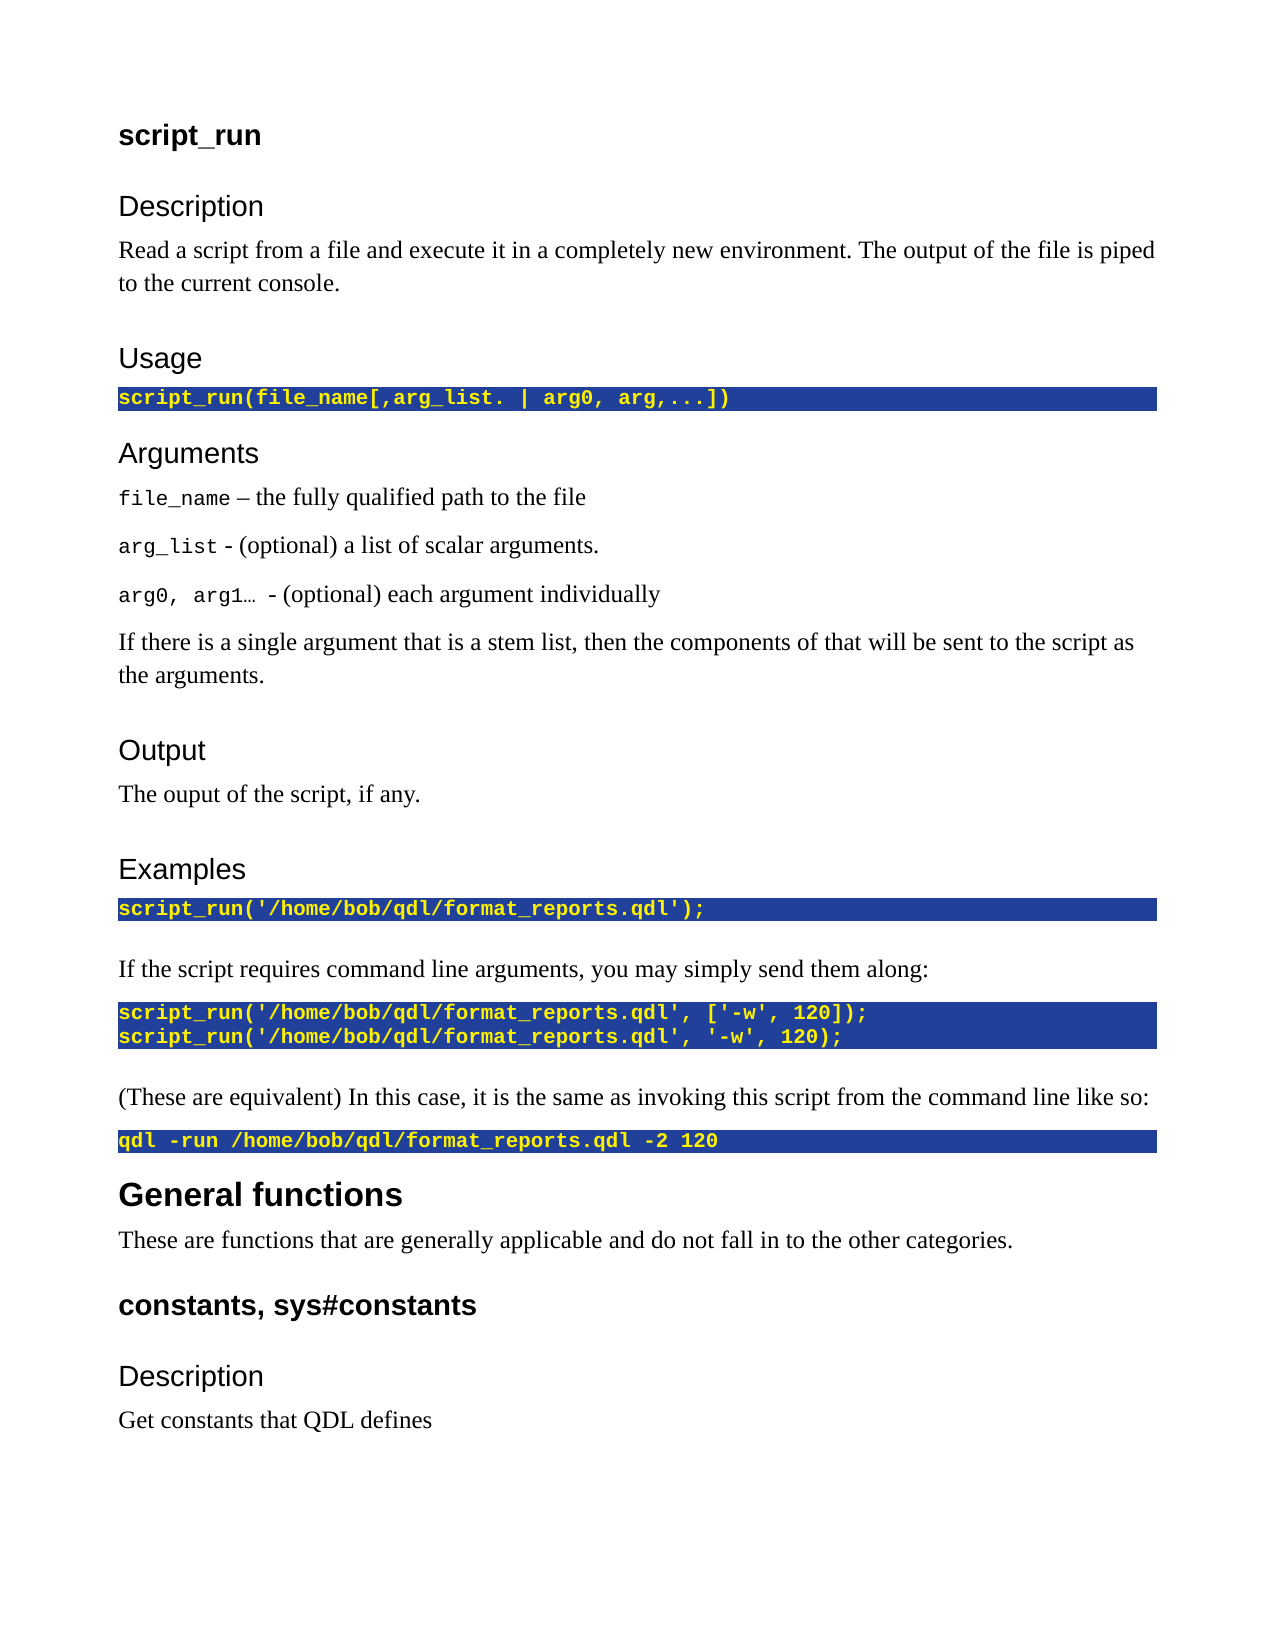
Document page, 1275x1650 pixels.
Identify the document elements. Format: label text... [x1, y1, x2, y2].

text Read a script from a file and execute it in a completely new environment. The output of the file is piped to the current console. [118, 235, 1157, 297]
subtitle Usage [118, 341, 1157, 374]
text file_name – the fully qualified path to the file [118, 482, 1157, 511]
subtitle Description [118, 189, 1157, 223]
text If the script requires command line arguments, you may simply send them along: [118, 921, 1157, 983]
text arg_list - (optional) a list of scalar arguments. [118, 530, 1157, 560]
subtitle Description [118, 1359, 1157, 1392]
text These are functions that are generally applicable and do not fall in to the other categories. [118, 1226, 1157, 1254]
text If there is a single argument that is a stem list, then the components of that will be sent to the script as the arguments. [118, 627, 1157, 689]
text script_run('/home/bob/qdl/format_reports.qdl'); [118, 898, 1157, 921]
text qdl -run /home/bob/qdl/format_reports.qdl -2 120 [118, 1130, 1157, 1153]
text arg0, arg1… - (optional) each argument individually [118, 579, 1157, 608]
text The ouput of the script, if any. [118, 779, 1157, 808]
text (These are equivalent) In this case, it is the same as invoking this script from the command line like so: [118, 1049, 1157, 1111]
text script_run('/home/bob/qdl/format_reports.qdl', '-w', 120); [118, 1026, 1157, 1049]
subtitle Examples [118, 852, 1157, 885]
subtitle Arguments [118, 436, 1157, 469]
text script_run('/home/bob/qdl/format_reports.qdl', ['-w', 120]); [118, 1002, 1157, 1026]
subtitle constants, sys#constants [118, 1288, 1157, 1321]
subtitle Output [118, 733, 1157, 767]
subtitle script_run [118, 118, 1157, 152]
text Get constants that QDL defines [118, 1405, 1157, 1434]
subtitle General functions [118, 1174, 1157, 1213]
text script_run(file_name[,arg_list. | arg0, arg,...]) [118, 387, 1157, 411]
